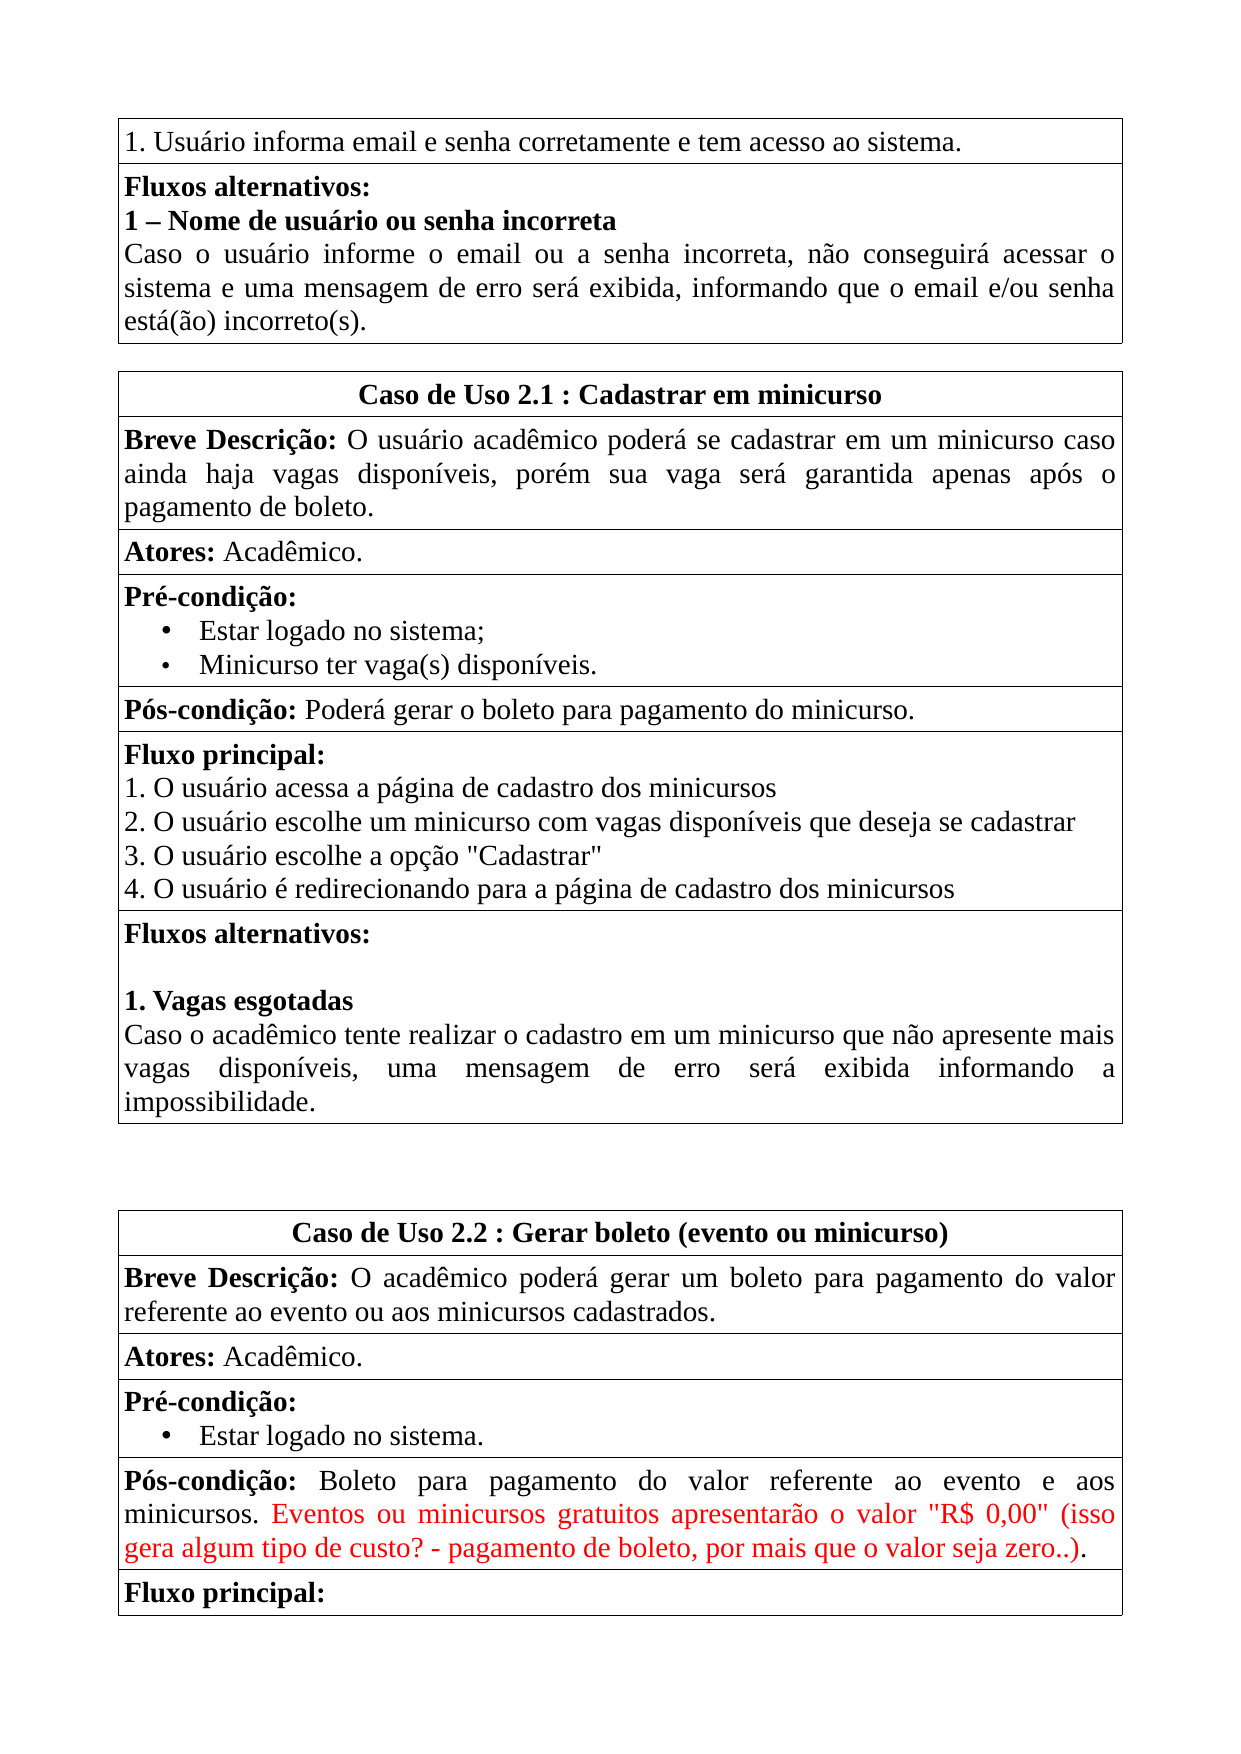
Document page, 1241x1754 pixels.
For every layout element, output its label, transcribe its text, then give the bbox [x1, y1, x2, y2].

table_cell Atores: Acadêmico. [119, 1334, 1122, 1378]
table_cell Pré-condição: Estar logado no sistema. [119, 1380, 1122, 1457]
table_header Caso de Uso 2.2 : Gerar boleto (evento ou minicurso) [119, 1211, 1122, 1255]
table_cell Fluxo principal: 1. O usuário acessa a página de cadastro dos minicursos 2. O usuário escolhe um minicurso com vagas disponíveis que deseja se cadastrar 3. O usuário escolhe a opção "Cadastrar" 4. O usuário é redirecionando para a página de cadastro dos minicursos [119, 732, 1122, 910]
table_cell Fluxo principal: [119, 1570, 1122, 1614]
table_cell Breve Descrição: O usuário acadêmico poderá se cadastrar em um minicurso caso ainda haja vagas disponíveis, porém sua vaga será garantida apenas após o pagamento de boleto. [119, 417, 1122, 529]
table_cell Pós-condição: Poderá gerar o boleto para pagamento do minicurso. [119, 687, 1122, 731]
table_cell Fluxos alternativos: 1 – Nome de usuário ou senha incorreta Caso o usuário informe o email ou a senha incorreta, não conseguirá acessar o sistema e uma mensagem de erro será exibida, informando que o email e/ou senha está(ão) incorreto(s). [119, 164, 1122, 342]
table_cell Atores: Acadêmico. [119, 530, 1122, 574]
table_cell Fluxos alternativos: 1. Vagas esgotadas Caso o acadêmico tente realizar o cadastro em um minicurso que não apresente mais vagas disponíveis, uma mensagem de erro será exibida informando a impossibilidade. [119, 911, 1122, 1123]
table_cell Pré-condição: Estar logado no sistema; Minicurso ter vaga(s) disponíveis. [119, 575, 1122, 686]
table_cell Breve Descrição: O acadêmico poderá gerar um boleto para pagamento do valor referente ao evento ou aos minicursos cadastrados. [119, 1256, 1122, 1333]
table_cell 1. Usuário informa email e senha corretamente e tem acesso ao sistema. [119, 119, 1122, 163]
table_header Caso de Uso 2.1 : Cadastrar em minicurso [119, 372, 1122, 416]
table_cell Pós-condição: Boleto para pagamento do valor referente ao evento e aos minicursos. Eventos ou minicursos gratuitos apresentarão o valor "R$ 0,00" (isso gera algum tipo de custo? - pagamento de boleto, por mais que o valor seja zero..). [119, 1458, 1122, 1569]
